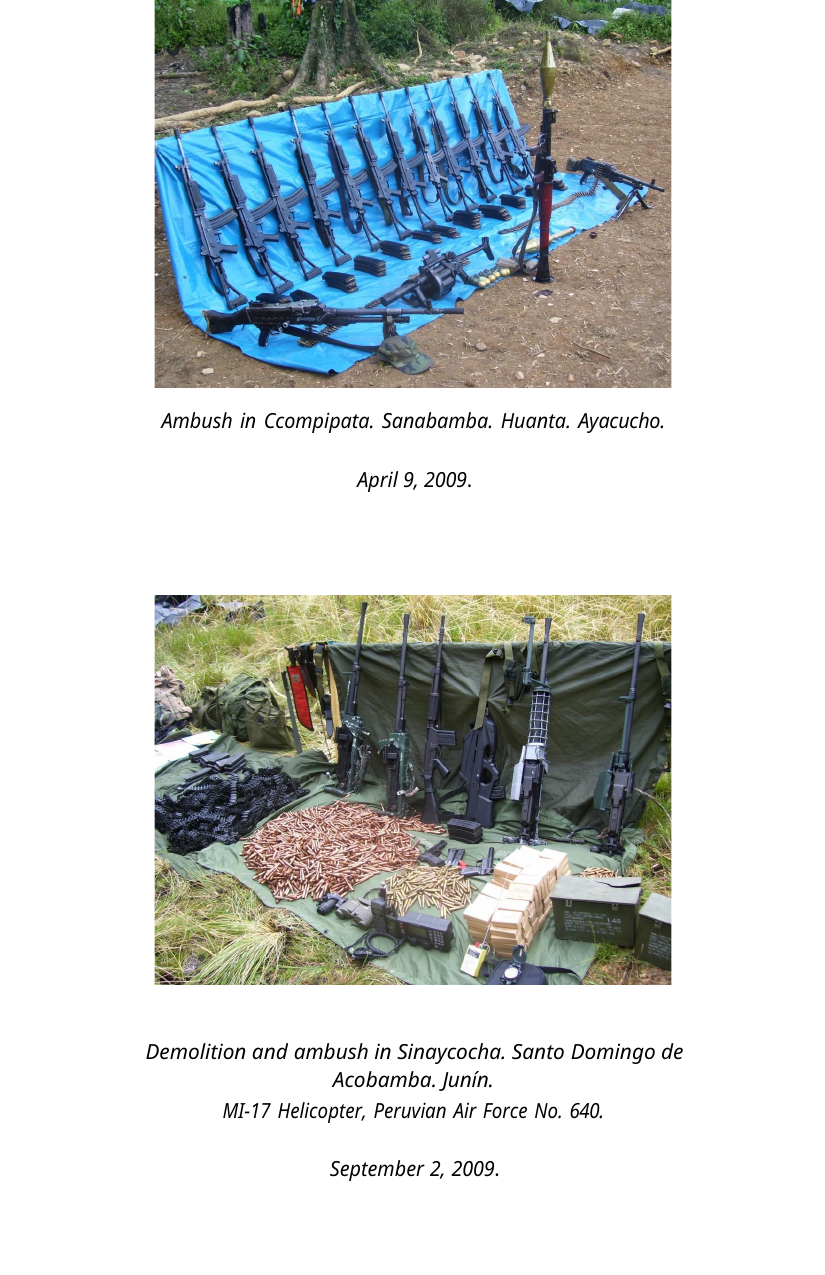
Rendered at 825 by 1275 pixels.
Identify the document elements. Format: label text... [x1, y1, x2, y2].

text MI-17 Helicopter, Peruvian Air Force No. 640. [90, 1096, 739, 1124]
text April 9, 2009. [90, 465, 739, 493]
picture [154, 0, 672, 388]
text Ambush in Ccompipata. Sanabamba. Huanta. Ayacucho. [90, 406, 739, 435]
text Demolition and ambush in Sinaycocha. Santo Domingo de Acobamba. Junín. [90, 1037, 739, 1094]
text September 2, 2009. [90, 1154, 739, 1183]
picture [154, 595, 672, 985]
